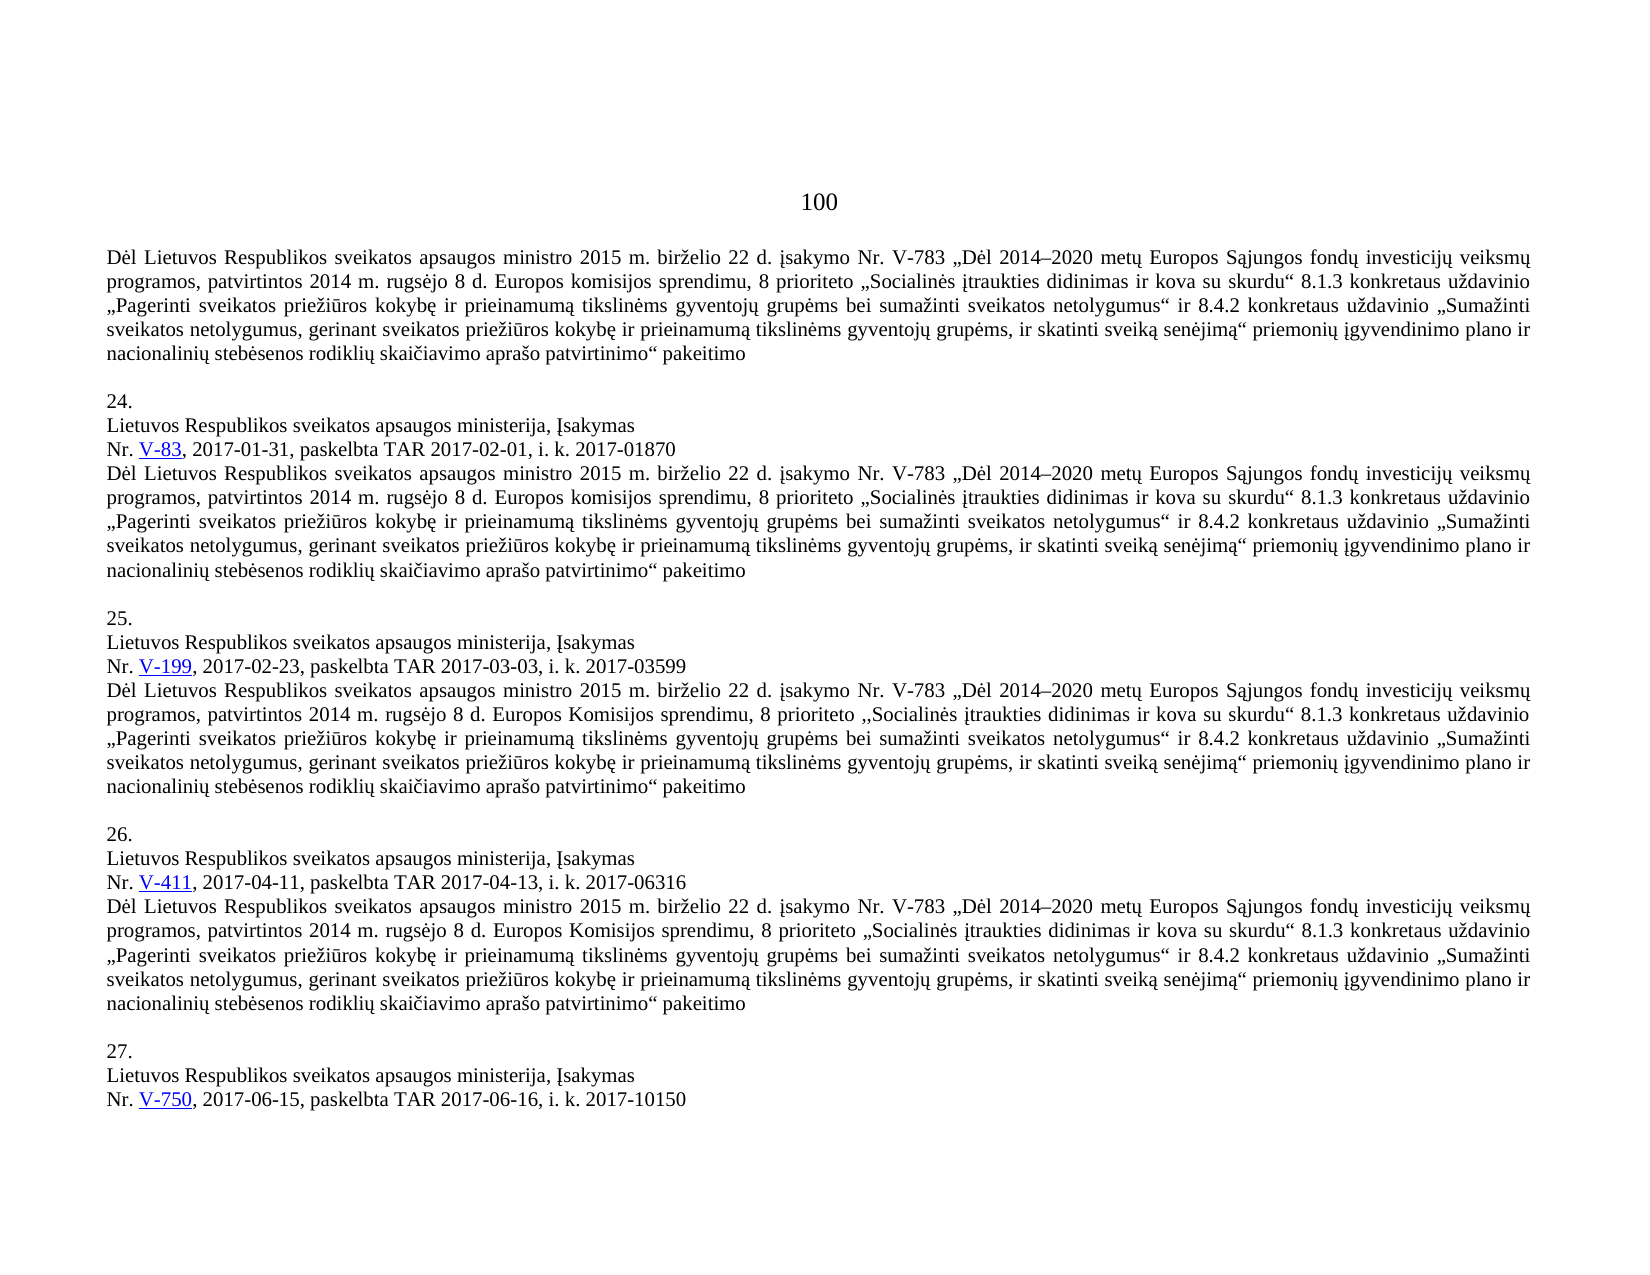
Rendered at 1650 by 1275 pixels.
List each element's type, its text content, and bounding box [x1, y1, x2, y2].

text 24. [106, 389, 1532, 413]
text Dėl Lietuvos Respublikos sveikatos apsaugos ministro 2015 m. birželio 22 d. įsakymo Nr. V-783 „Dėl 2014–2020 metų Europos Sąjungos fondų investicijų veiksmų programos, patvirtintos 2014 m. rugsėjo 8 d. Europos Komisijos sprendimu, 8 prioriteto „Socialinės įtraukties didinimas ir kova su skurdu“ 8.1.3 konkretaus uždavinio „Pagerinti sveikatos priežiūros kokybę ir prieinamumą tikslinėms gyventojų grupėms bei sumažinti sveikatos netolygumus“ ir 8.4.2 konkretaus uždavinio „Sumažinti sveikatos netolygumus, gerinant sveikatos priežiūros kokybę ir prieinamumą tikslinėms gyventojų grupėms, ir skatinti sveiką senėjimą“ priemonių įgyvendinimo plano ir nacionalinių stebėsenos rodiklių skaičiavimo aprašo patvirtinimo“ pakeitimo [106, 894, 1532, 1015]
text Lietuvos Respublikos sveikatos apsaugos ministerija, Įsakymas [106, 630, 1532, 654]
text Nr. V-199, 2017-02-23, paskelbta TAR 2017-03-03, i. k. 2017-03599 [106, 654, 1532, 678]
text 26. [106, 822, 1532, 846]
text 25. [106, 606, 1532, 630]
text Dėl Lietuvos Respublikos sveikatos apsaugos ministro 2015 m. birželio 22 d. įsakymo Nr. V-783 „Dėl 2014–2020 metų Europos Sąjungos fondų investicijų veiksmų programos, patvirtintos 2014 m. rugsėjo 8 d. Europos Komisijos sprendimu, 8 prioriteto ,,Socialinės įtraukties didinimas ir kova su skurdu“ 8.1.3 konkretaus uždavinio „Pagerinti sveikatos priežiūros kokybę ir prieinamumą tikslinėms gyventojų grupėms bei sumažinti sveikatos netolygumus“ ir 8.4.2 konkretaus uždavinio „Sumažinti sveikatos netolygumus, gerinant sveikatos priežiūros kokybę ir prieinamumą tikslinėms gyventojų grupėms, ir skatinti sveiką senėjimą“ priemonių įgyvendinimo plano ir nacionalinių stebėsenos rodiklių skaičiavimo aprašo patvirtinimo“ pakeitimo [106, 678, 1532, 798]
text Lietuvos Respublikos sveikatos apsaugos ministerija, Įsakymas [106, 846, 1532, 870]
text Nr. V-411, 2017-04-11, paskelbta TAR 2017-04-13, i. k. 2017-06316 [106, 870, 1532, 894]
text Dėl Lietuvos Respublikos sveikatos apsaugos ministro 2015 m. birželio 22 d. įsakymo Nr. V-783 „Dėl 2014–2020 metų Europos Sąjungos fondų investicijų veiksmų programos, patvirtintos 2014 m. rugsėjo 8 d. Europos komisijos sprendimu, 8 prioriteto „Socialinės įtraukties didinimas ir kova su skurdu“ 8.1.3 konkretaus uždavinio „Pagerinti sveikatos priežiūros kokybę ir prieinamumą tikslinėms gyventojų grupėms bei sumažinti sveikatos netolygumus“ ir 8.4.2 konkretaus uždavinio „Sumažinti sveikatos netolygumus, gerinant sveikatos priežiūros kokybę ir prieinamumą tikslinėms gyventojų grupėms, ir skatinti sveiką senėjimą“ priemonių įgyvendinimo plano ir nacionalinių stebėsenos rodiklių skaičiavimo aprašo patvirtinimo“ pakeitimo [106, 245, 1532, 365]
text Nr. V-83, 2017-01-31, paskelbta TAR 2017-02-01, i. k. 2017-01870 [106, 437, 1532, 461]
text Dėl Lietuvos Respublikos sveikatos apsaugos ministro 2015 m. birželio 22 d. įsakymo Nr. V-783 „Dėl 2014–2020 metų Europos Sąjungos fondų investicijų veiksmų programos, patvirtintos 2014 m. rugsėjo 8 d. Europos komisijos sprendimu, 8 prioriteto „Socialinės įtraukties didinimas ir kova su skurdu“ 8.1.3 konkretaus uždavinio „Pagerinti sveikatos priežiūros kokybę ir prieinamumą tikslinėms gyventojų grupėms bei sumažinti sveikatos netolygumus“ ir 8.4.2 konkretaus uždavinio „Sumažinti sveikatos netolygumus, gerinant sveikatos priežiūros kokybę ir prieinamumą tikslinėms gyventojų grupėms, ir skatinti sveiką senėjimą“ priemonių įgyvendinimo plano ir nacionalinių stebėsenos rodiklių skaičiavimo aprašo patvirtinimo“ pakeitimo [106, 461, 1532, 582]
text 27. [106, 1039, 1532, 1063]
text Lietuvos Respublikos sveikatos apsaugos ministerija, Įsakymas [106, 413, 1532, 437]
text Nr. V-750, 2017-06-15, paskelbta TAR 2017-06-16, i. k. 2017-10150 [106, 1087, 1532, 1111]
text Lietuvos Respublikos sveikatos apsaugos ministerija, Įsakymas [106, 1063, 1532, 1087]
